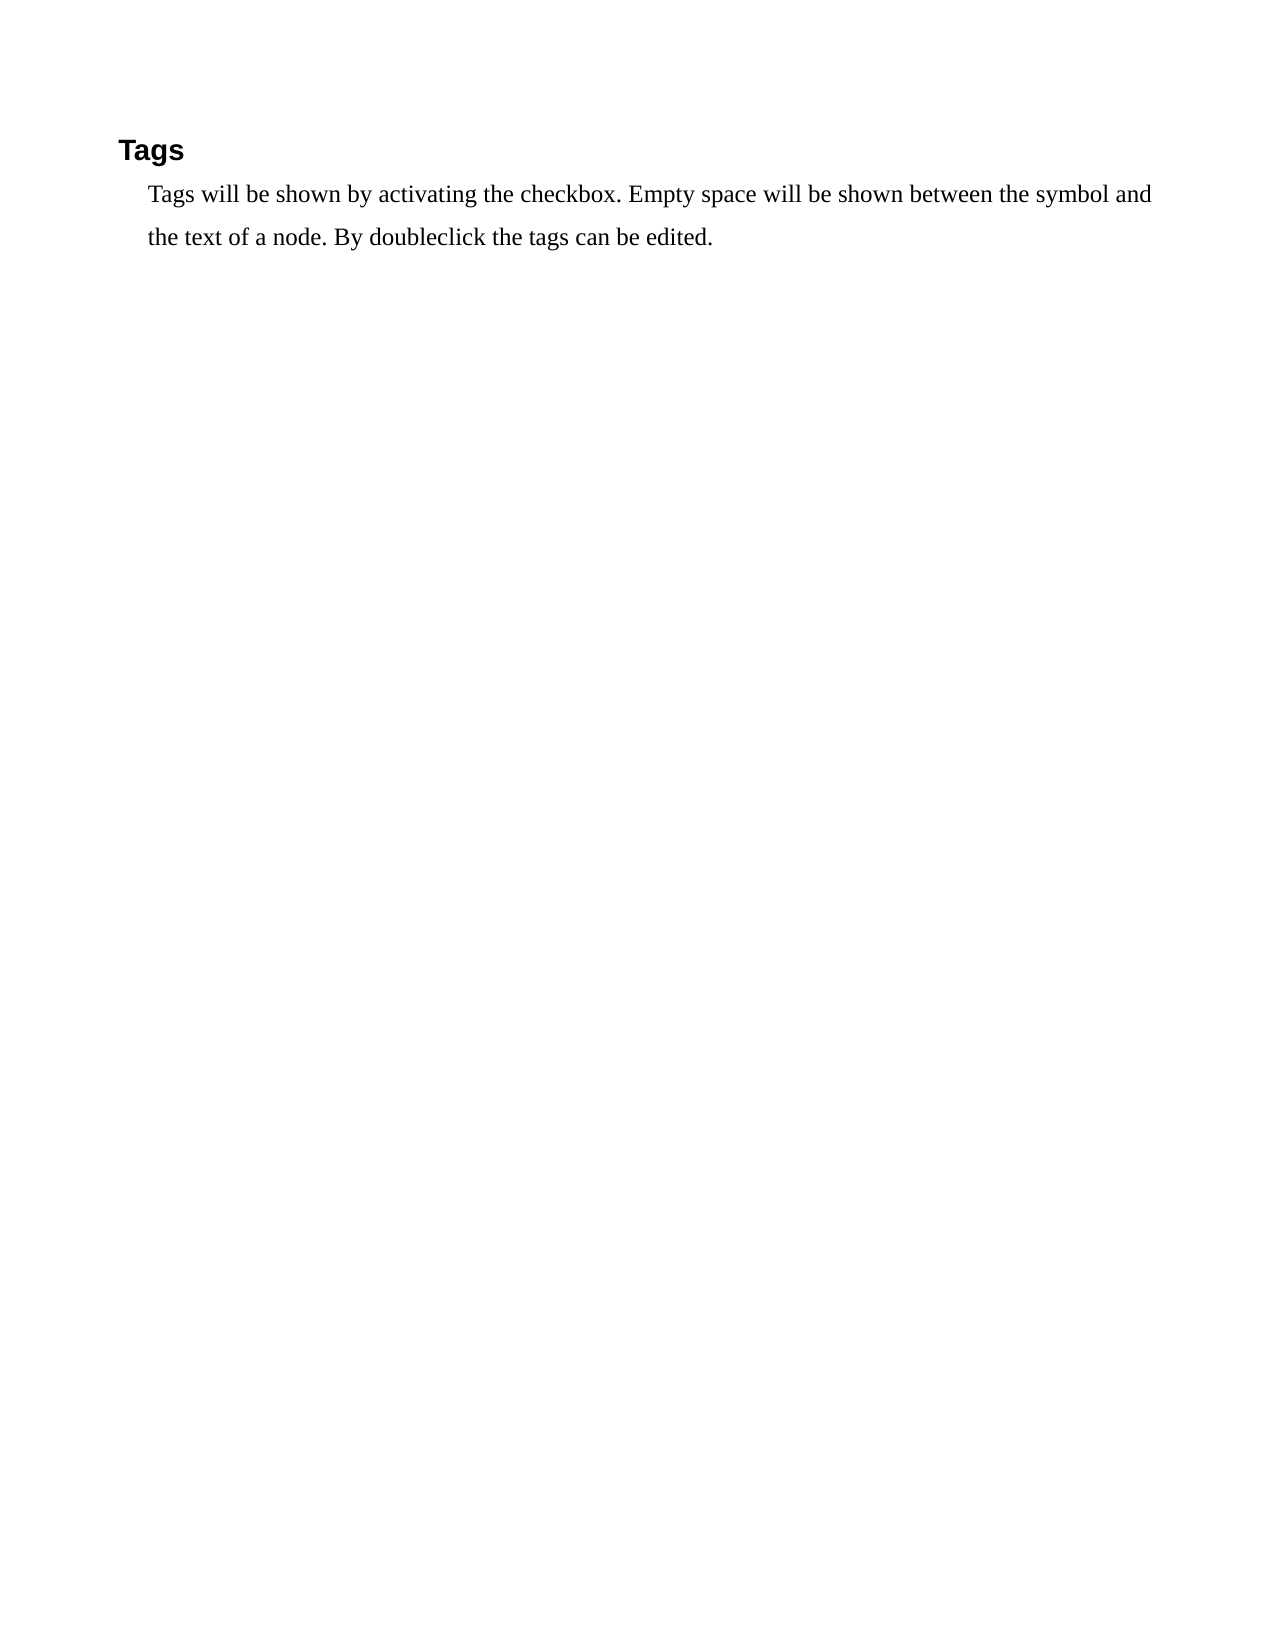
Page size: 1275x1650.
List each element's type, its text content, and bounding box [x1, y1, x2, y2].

subtitle Tags [118, 133, 1157, 166]
text Tags will be shown by activating the checkbox. Empty space will be shown between the symbol and the text of a node. By doubleclick the tags can be edited. [148, 179, 1157, 251]
